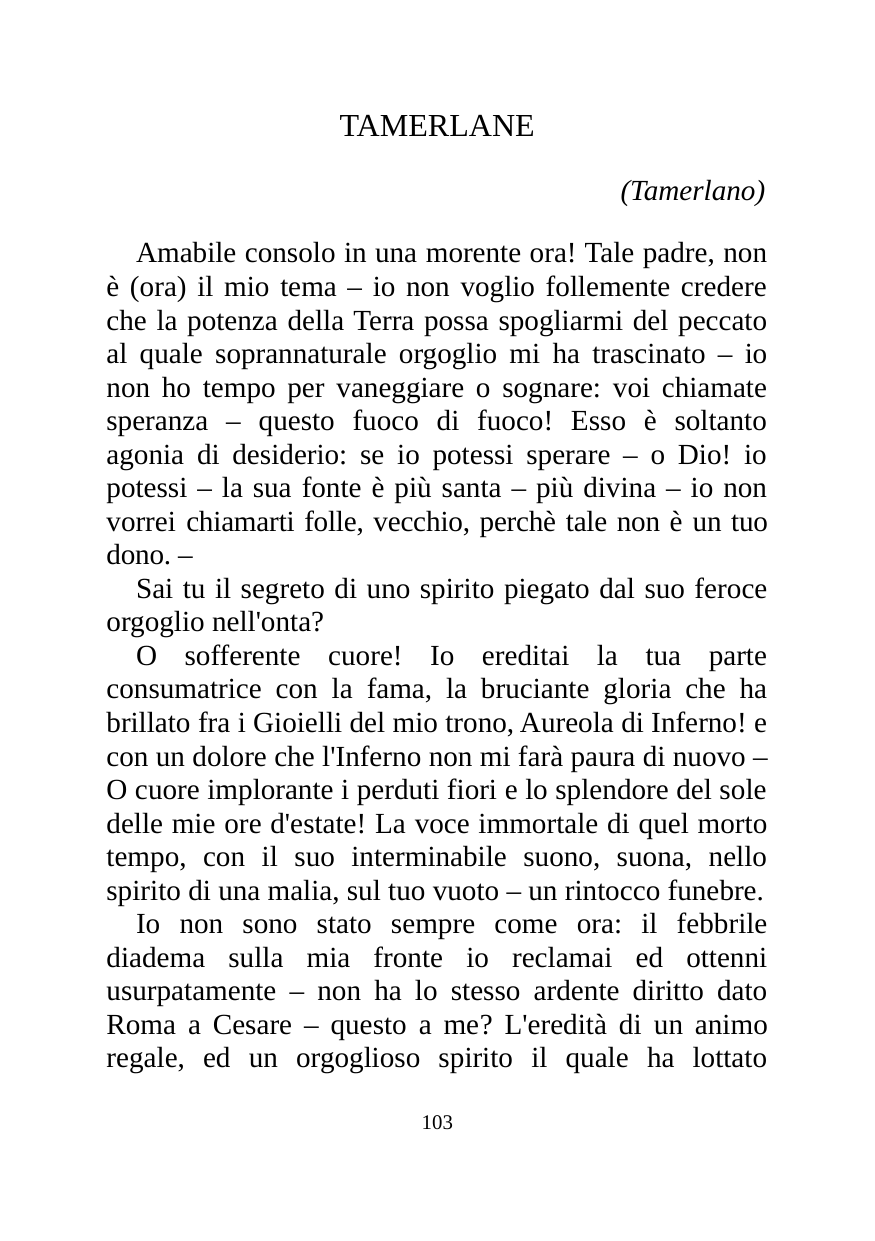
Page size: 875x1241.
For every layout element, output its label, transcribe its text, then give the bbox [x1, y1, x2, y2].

text O sofferente cuore! Io ereditai la tua parte consumatrice con la fama, la bruciante gloria che ha brillato fra i Gioielli del mio trono, Aureola di Inferno! e con un dolore che l'Inferno non mi farà paura di nuovo – O cuore implorante i perduti fiori e lo splendore del sole delle mie ore d'estate! La voce immortale di quel morto tempo, con il suo interminabile suono, suona, nello spirito di una malia, sul tuo vuoto – un rintocco funebre. [106, 638, 768, 906]
text Io non sono stato sempre come ora: il febbrile diadema sulla mia fronte io reclamai ed ottenni usurpatamente – non ha lo stesso ardente diritto dato Roma a Cesare – questo a me? L'eredità di un animo regale, ed un orgoglioso spirito il quale ha lottato [106, 906, 768, 1074]
text Sai tu il segreto di uno spirito piegato dal suo feroce orgoglio nell'onta? [106, 571, 768, 638]
text (Tamerlano) [106, 173, 768, 206]
text Amabile consolo in una morente ora! Tale padre, non è (ora) il mio tema – io non voglio follemente credere che la potenza della Terra possa spogliarmi del peccato al quale soprannaturale orgoglio mi ha trascinato – io non ho tempo per vaneggiare o sognare: voi chiamate speranza – questo fuoco di fuoco! Esso è soltanto agonia di desiderio: se io potessi sperare – o Dio! io potessi – la sua fonte è più santa – più divina – io non vorrei chiamarti folle, vecchio, perchè tale non è un tuo dono. – [106, 236, 768, 571]
subtitle TAMERLANE [106, 106, 768, 143]
